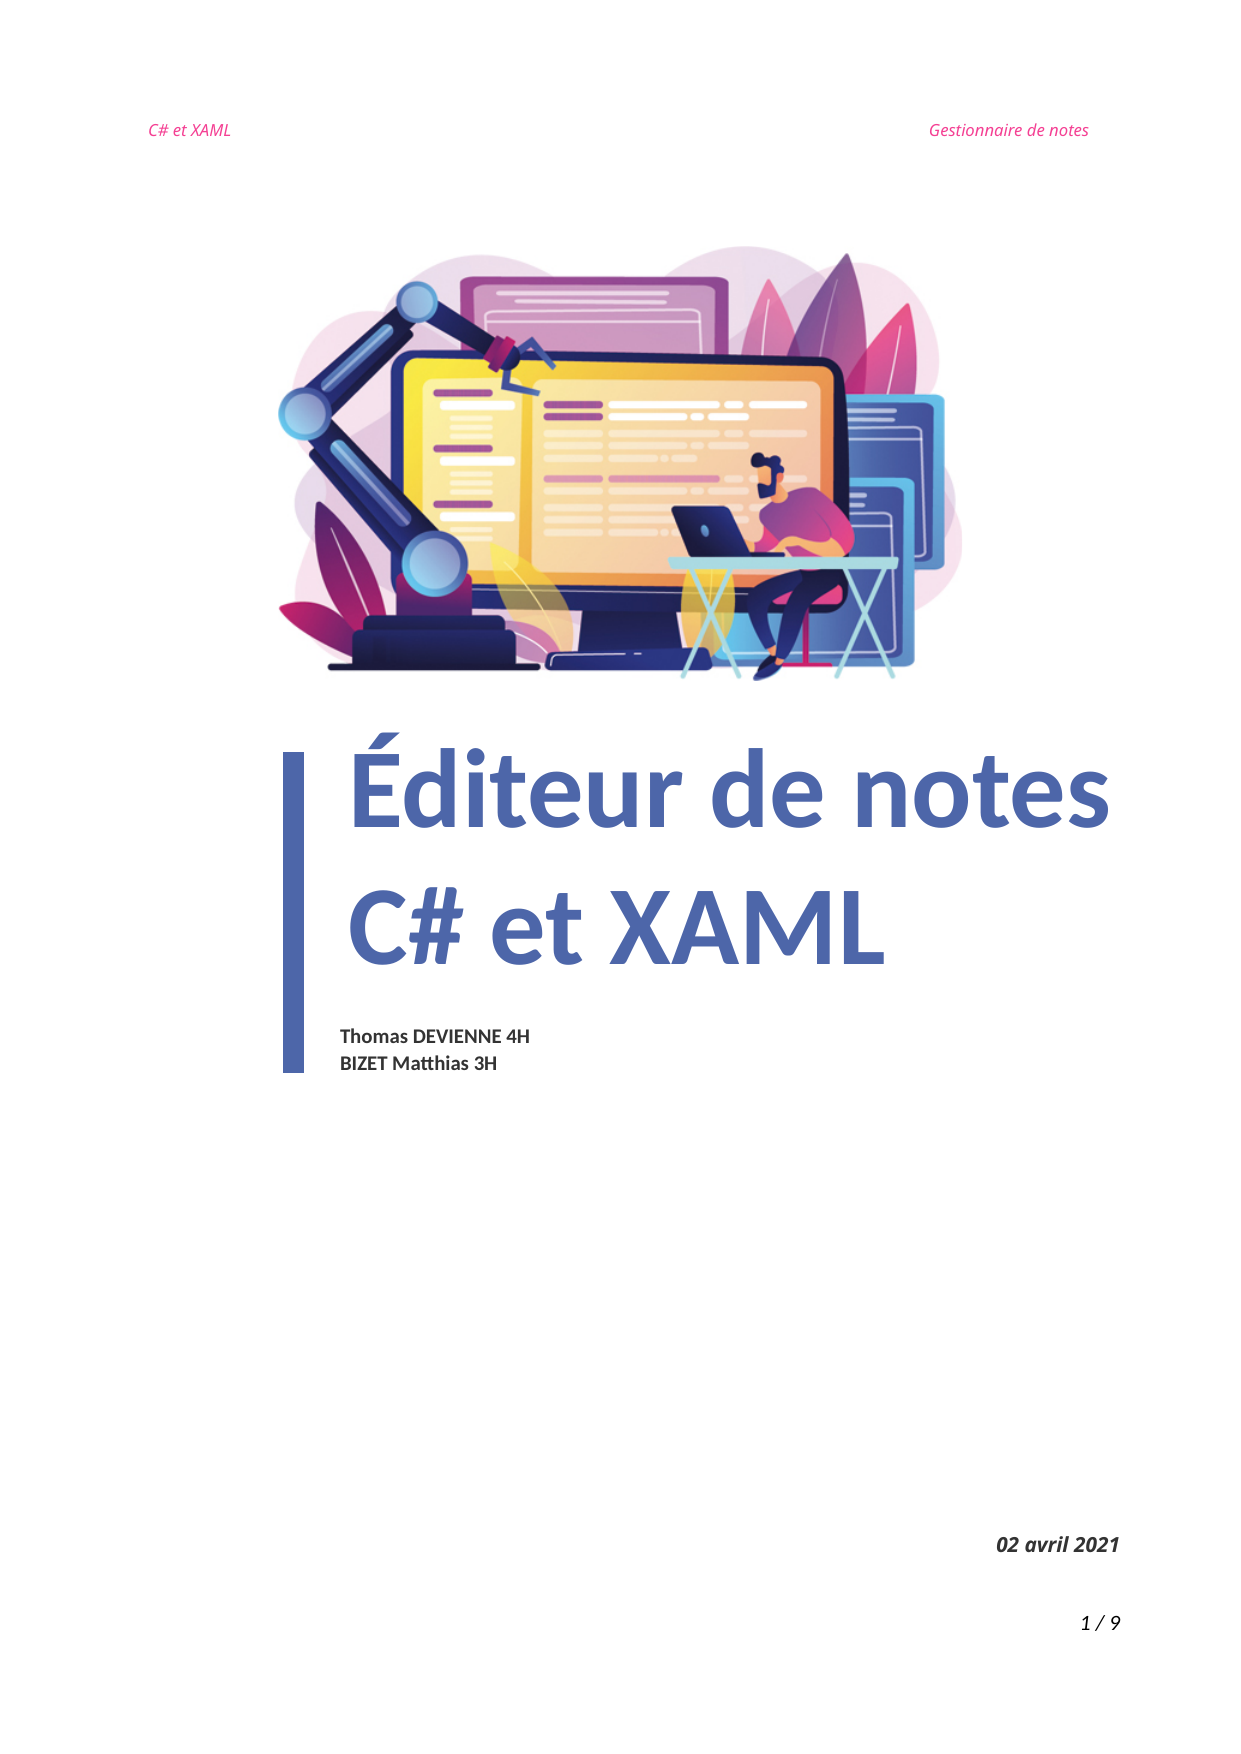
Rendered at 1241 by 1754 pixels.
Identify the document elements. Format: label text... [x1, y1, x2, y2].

text [118, 1021, 283, 1050]
picture [278, 246, 963, 681]
text 02 avril 2021 [118, 1530, 1122, 1559]
text Éditeur de notes C# et XAML [348, 718, 1122, 993]
text BIZET Matthias 3H [118, 1050, 1122, 1075]
text Thomas DEVIENNE 4H [304, 1021, 1122, 1050]
